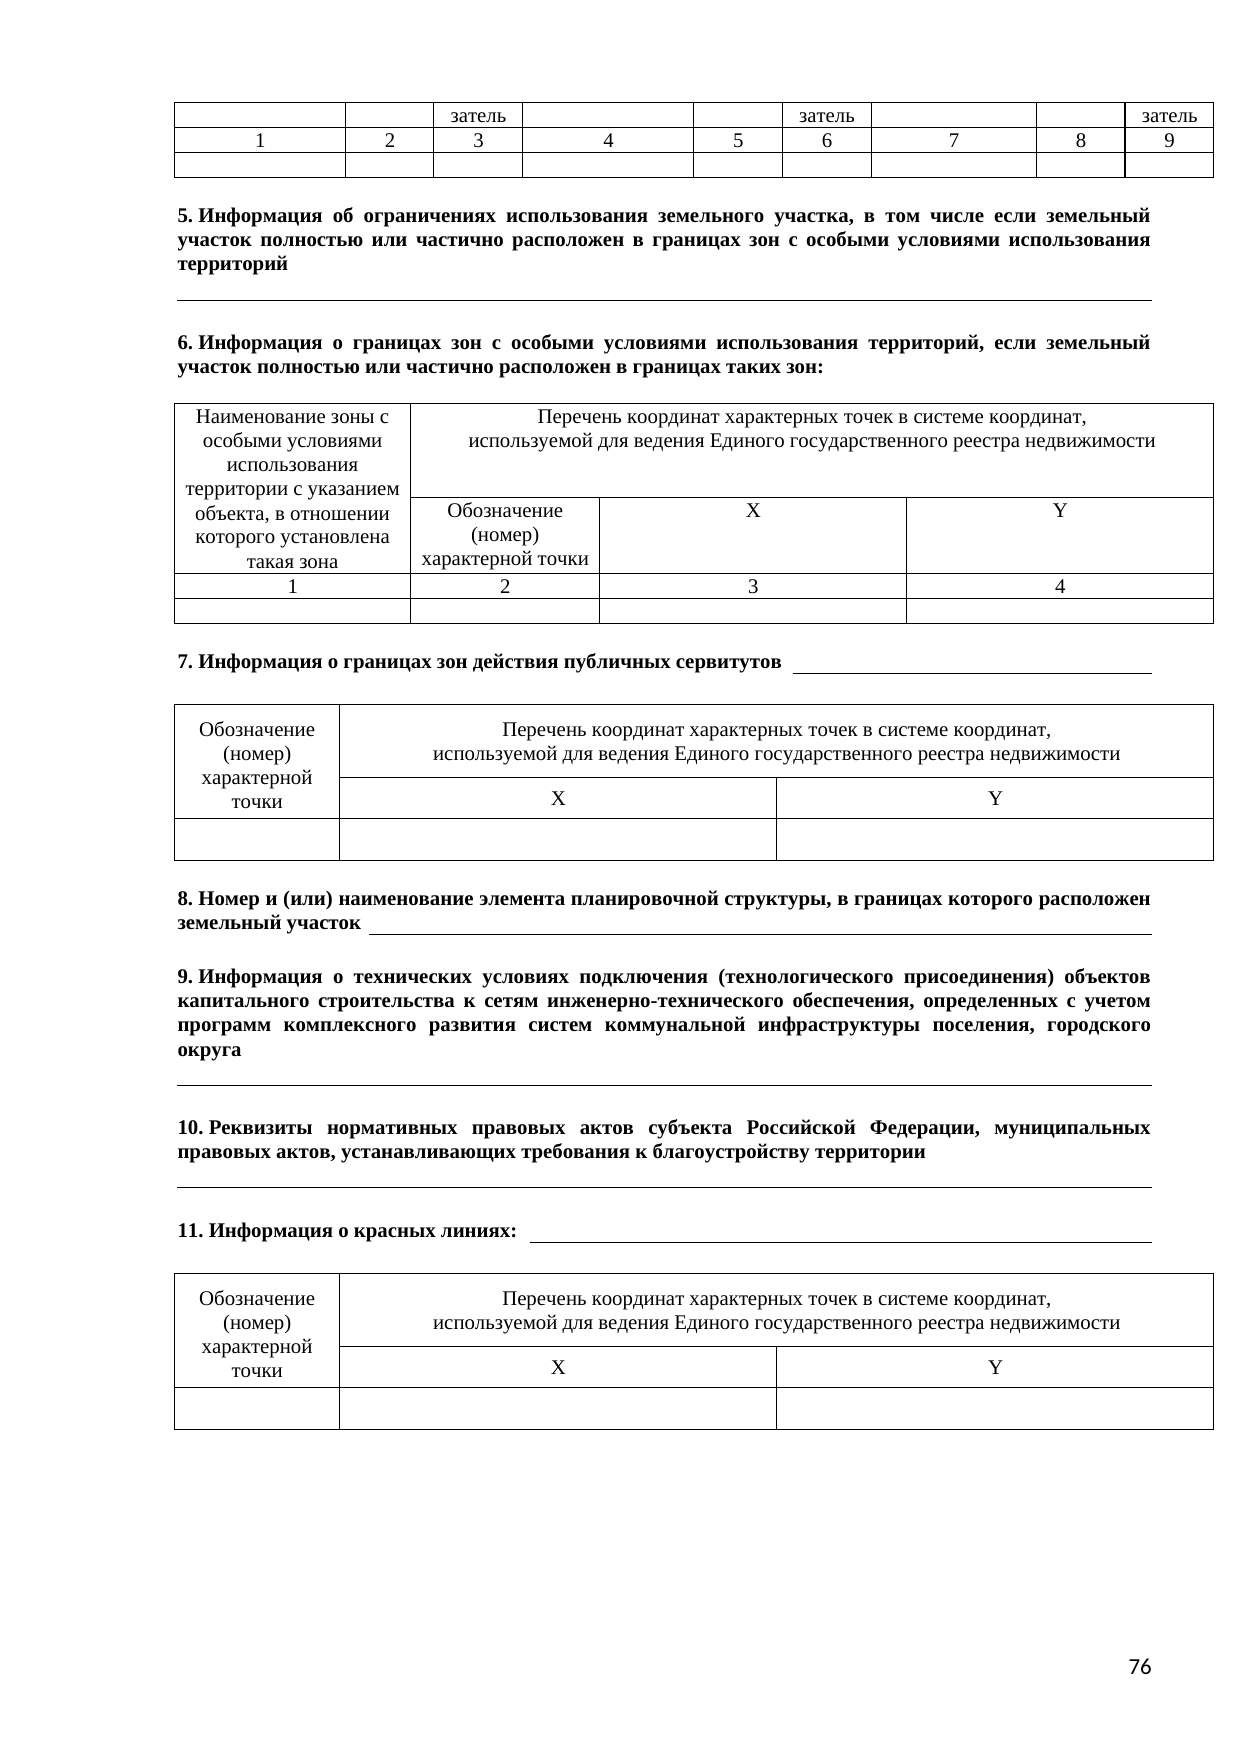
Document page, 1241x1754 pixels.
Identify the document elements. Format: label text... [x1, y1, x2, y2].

table_cell Y [777, 778, 1213, 818]
table_cell [1126, 153, 1213, 177]
table_cell [346, 153, 433, 177]
table_cell 4 [523, 128, 693, 152]
table_cell [872, 103, 1036, 127]
table_cell [523, 103, 693, 127]
table_cell 2 [346, 128, 433, 152]
table_cell Y [907, 498, 1213, 573]
table_cell 4 [907, 574, 1213, 598]
table_cell 3 [600, 574, 906, 598]
table_cell [175, 1388, 339, 1428]
table_cell X [340, 778, 776, 818]
table_header Перечень координат характерных точек в системе координат, используемой для ведения Единого государственного реестра недвижимости [411, 404, 1213, 497]
table_cell [175, 153, 345, 177]
table_cell [694, 103, 782, 127]
table_cell [1037, 103, 1124, 127]
table_cell [777, 1388, 1213, 1428]
text 6. Информация о границах зон с особыми условиями использования территорий, если земельный участок полностью или частично расположен в границах таких зон: [177, 330, 1152, 378]
table_header Перечень координат характерных точек в системе координат, используемой для ведения Единого государственного реестра недвижимости [340, 705, 1213, 777]
text 9. Информация о технических условиях подключения (технологического присоединения) объектов капитального строительства к сетям инженерно-технического обеспечения, определенных с учетом программ комплексного развития систем коммунальной инфраструктуры поселения, городского округа [177, 964, 1152, 1061]
table_cell [411, 599, 599, 623]
table_cell 3 [434, 128, 522, 152]
table_cell 5 [694, 128, 782, 152]
text 5. Информация об ограничениях использования земельного участка, в том числе если земельный участок полностью или частично расположен в границах зон с особыми условиями использования территорий [177, 203, 1152, 275]
table_cell [783, 153, 871, 177]
table_cell [777, 819, 1213, 859]
table_cell X [340, 1347, 776, 1387]
table_cell 1 [175, 128, 345, 152]
table_cell 6 [783, 128, 871, 152]
table_cell 2 [411, 574, 599, 598]
table_cell Х [600, 498, 906, 573]
text 11. Информация о красных линиях: [177, 1218, 1152, 1242]
table_cell Обозначение (номер) характерной точки [411, 498, 599, 573]
table_cell Y [777, 1347, 1213, 1387]
table_header Обозначение (номер) характерной точки [175, 1274, 339, 1387]
table_cell [872, 153, 1036, 177]
table_cell [523, 153, 693, 177]
text 8. Номер и (или) наименование элемента планировочной структуры, в границах которого расположен земельный участок [177, 886, 1152, 934]
table_cell [1037, 153, 1124, 177]
table_cell 7 [872, 128, 1036, 152]
text 7. Информация о границах зон действия публичных сервитутов [177, 649, 1152, 673]
table_header Обозначение (номер) характерной точки [175, 705, 339, 818]
table_cell [694, 153, 782, 177]
table_cell [175, 599, 410, 623]
table_cell [346, 103, 433, 127]
table_cell [600, 599, 906, 623]
table_cell 1 [175, 574, 410, 598]
table_cell затель [1126, 103, 1213, 127]
table_cell [175, 103, 345, 127]
table_cell [340, 1388, 776, 1428]
table_cell затель [783, 103, 871, 127]
table_cell 8 [1037, 128, 1124, 152]
table_cell затель [434, 103, 522, 127]
text 10. Реквизиты нормативных правовых актов субъекта Российской Федерации, муниципальных правовых актов, устанавливающих требования к благоустройству территории [177, 1115, 1152, 1163]
table_cell [340, 819, 776, 859]
table_cell 9 [1126, 128, 1213, 152]
table_header Перечень координат характерных точек в системе координат, используемой для ведения Единого государственного реестра недвижимости [340, 1274, 1213, 1346]
table_header Наименование зоны с особыми условиями использования территории с указанием объекта, в отношении которого установлена такая зона [175, 404, 410, 573]
table_cell [434, 153, 522, 177]
table_cell [175, 819, 339, 859]
table_cell [907, 599, 1213, 623]
